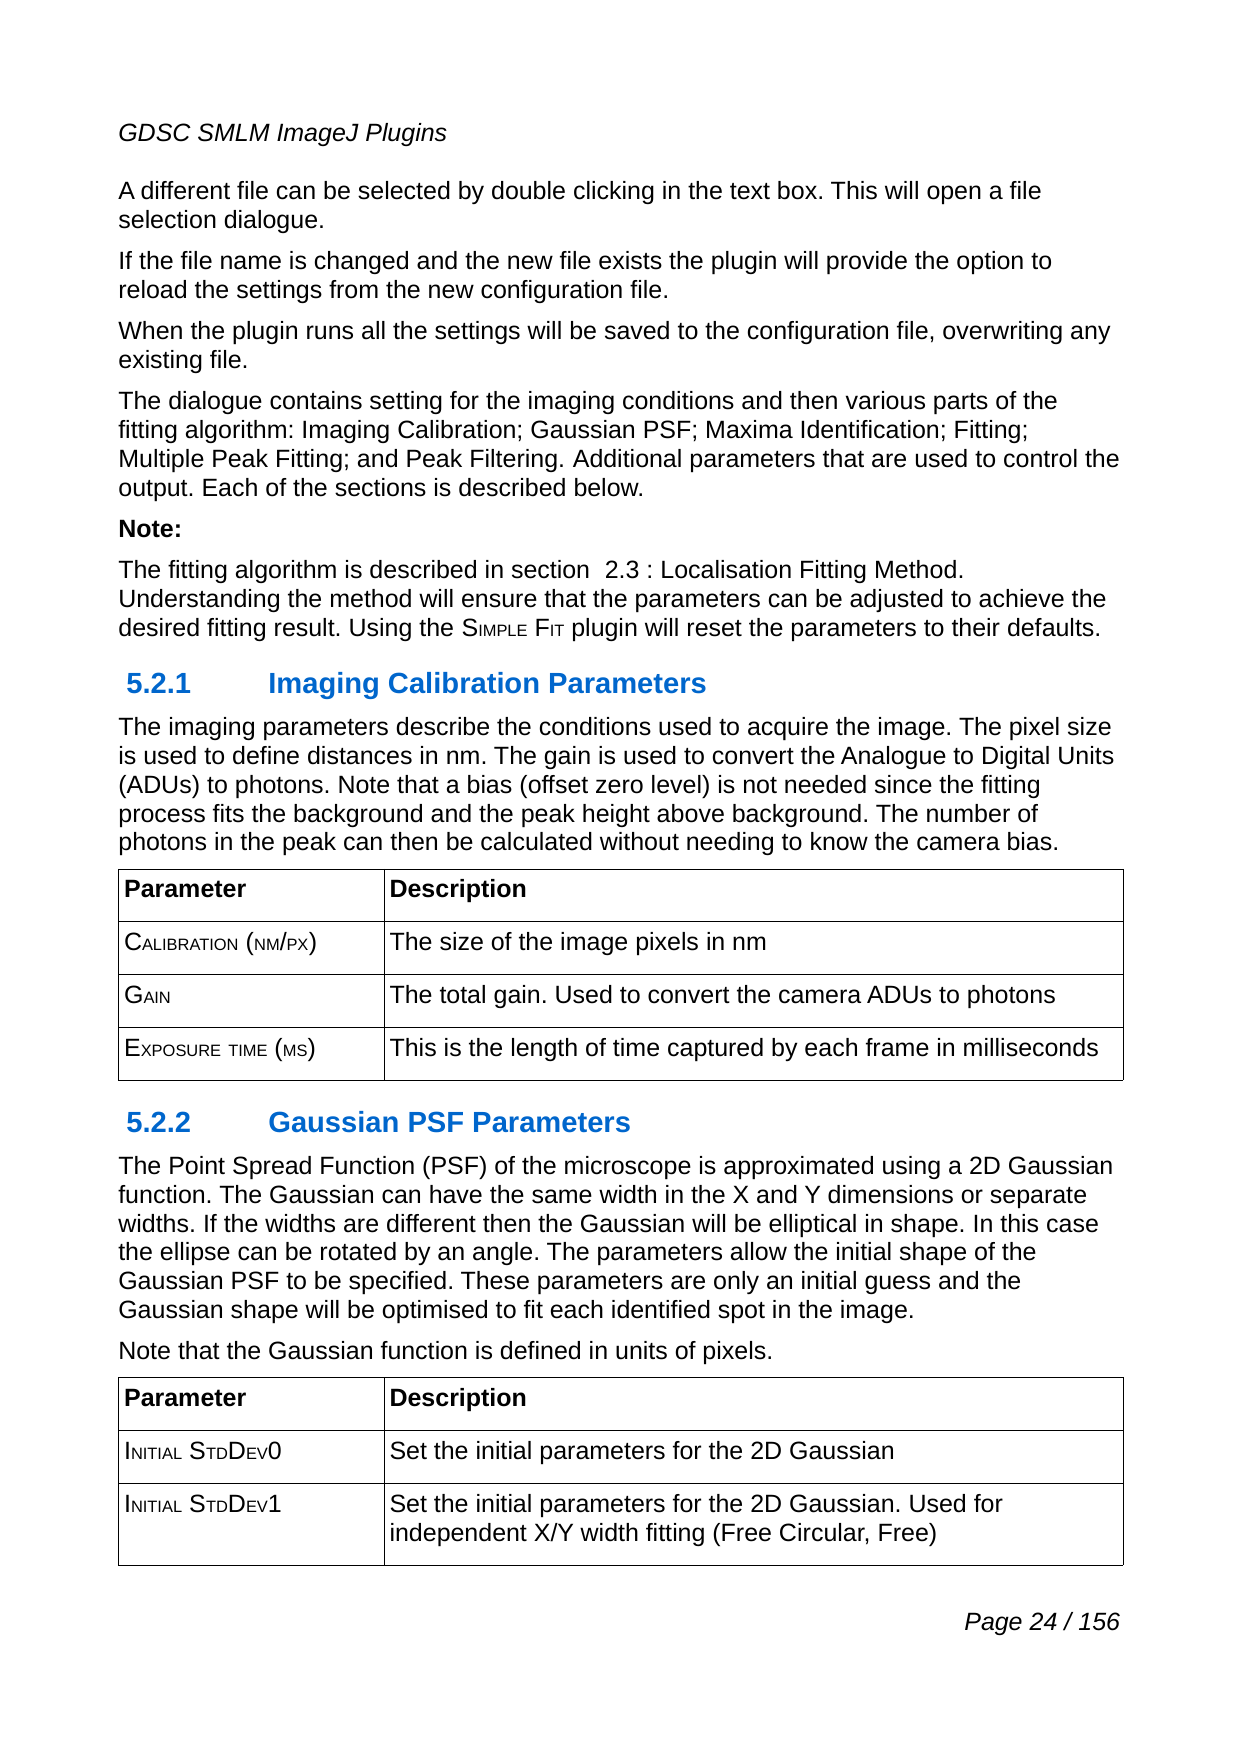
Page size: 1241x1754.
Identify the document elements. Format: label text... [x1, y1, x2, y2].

table_header Description [385, 870, 1123, 921]
subtitle Imaging Calibration Parameters [118, 666, 1122, 700]
text Note that the Gaussian function is defined in units of pixels. [118, 1336, 1122, 1365]
table_header Parameter [119, 870, 384, 921]
table_cell The total gain. Used to convert the camera ADUs to photons [385, 975, 1123, 1027]
table_cell Initial StdDev1 [119, 1484, 384, 1564]
text A different file can be selected by double clicking in the text box. This will open a file selection dialogue. [118, 176, 1122, 234]
text The Point Spread Function (PSF) of the microscope is approximated using a 2D Gaussian function. The Gaussian can have the same width in the X and Y dimensions or separate widths. If the widths are different then the Gaussian will be elliptical in shape. In this case the ellipse can be rotated by an angle. The parameters allow the initial shape of the Gaussian PSF to be specified. These parameters are only an initial guess and the Gaussian shape will be optimised to fit each identified spot in the image. [118, 1151, 1122, 1323]
table_header Parameter [119, 1378, 384, 1430]
table_cell The size of the image pixels in nm [385, 922, 1123, 974]
table_cell Initial StdDev0 [119, 1431, 384, 1483]
text The imaging parameters describe the conditions used to acquire the image. The pixel size is used to define distances in nm. The gain is used to convert the Analogue to Digital Units (ADUs) to photons. Note that a bias (offset zero level) is not needed since the fitting process fits the background and the peak height above background. The number of photons in the peak can then be calculated without needing to know the camera bias. [118, 712, 1122, 856]
table_cell Calibration (nm/px) [119, 922, 384, 974]
table_header Description [385, 1378, 1123, 1430]
text If the file name is changed and the new file exists the plugin will provide the option to reload the settings from the new configuration file. [118, 246, 1122, 304]
text The fitting algorithm is described in section 2.3: Localisation Fitting Method. Understanding the method will ensure that the parameters can be adjusted to achieve the desired fitting result. Using the Simple Fit plugin will reset the parameters to their defaults. [118, 555, 1122, 641]
text Note: [118, 514, 1122, 543]
table_cell Set the initial parameters for the 2D Gaussian [385, 1431, 1123, 1483]
table_cell Gain [119, 975, 384, 1027]
table_cell This is the length of time captured by each frame in milliseconds [385, 1028, 1123, 1080]
table_cell Set the initial parameters for the 2D Gaussian. Used for independent X/Y width fitting (Free Circular, Free) [385, 1484, 1123, 1564]
text When the plugin runs all the settings will be saved to the configuration file, overwriting any existing file. [118, 316, 1122, 374]
subtitle Gaussian PSF Parameters [118, 1105, 1122, 1138]
table_cell Exposure time (ms) [119, 1028, 384, 1080]
text The dialogue contains setting for the imaging conditions and then various parts of the fitting algorithm: Imaging Calibration; Gaussian PSF; Maxima Identification; Fitting; Multiple Peak Fitting; and Peak Filtering. Additional parameters that are used to control the output. Each of the sections is described below. [118, 386, 1122, 501]
